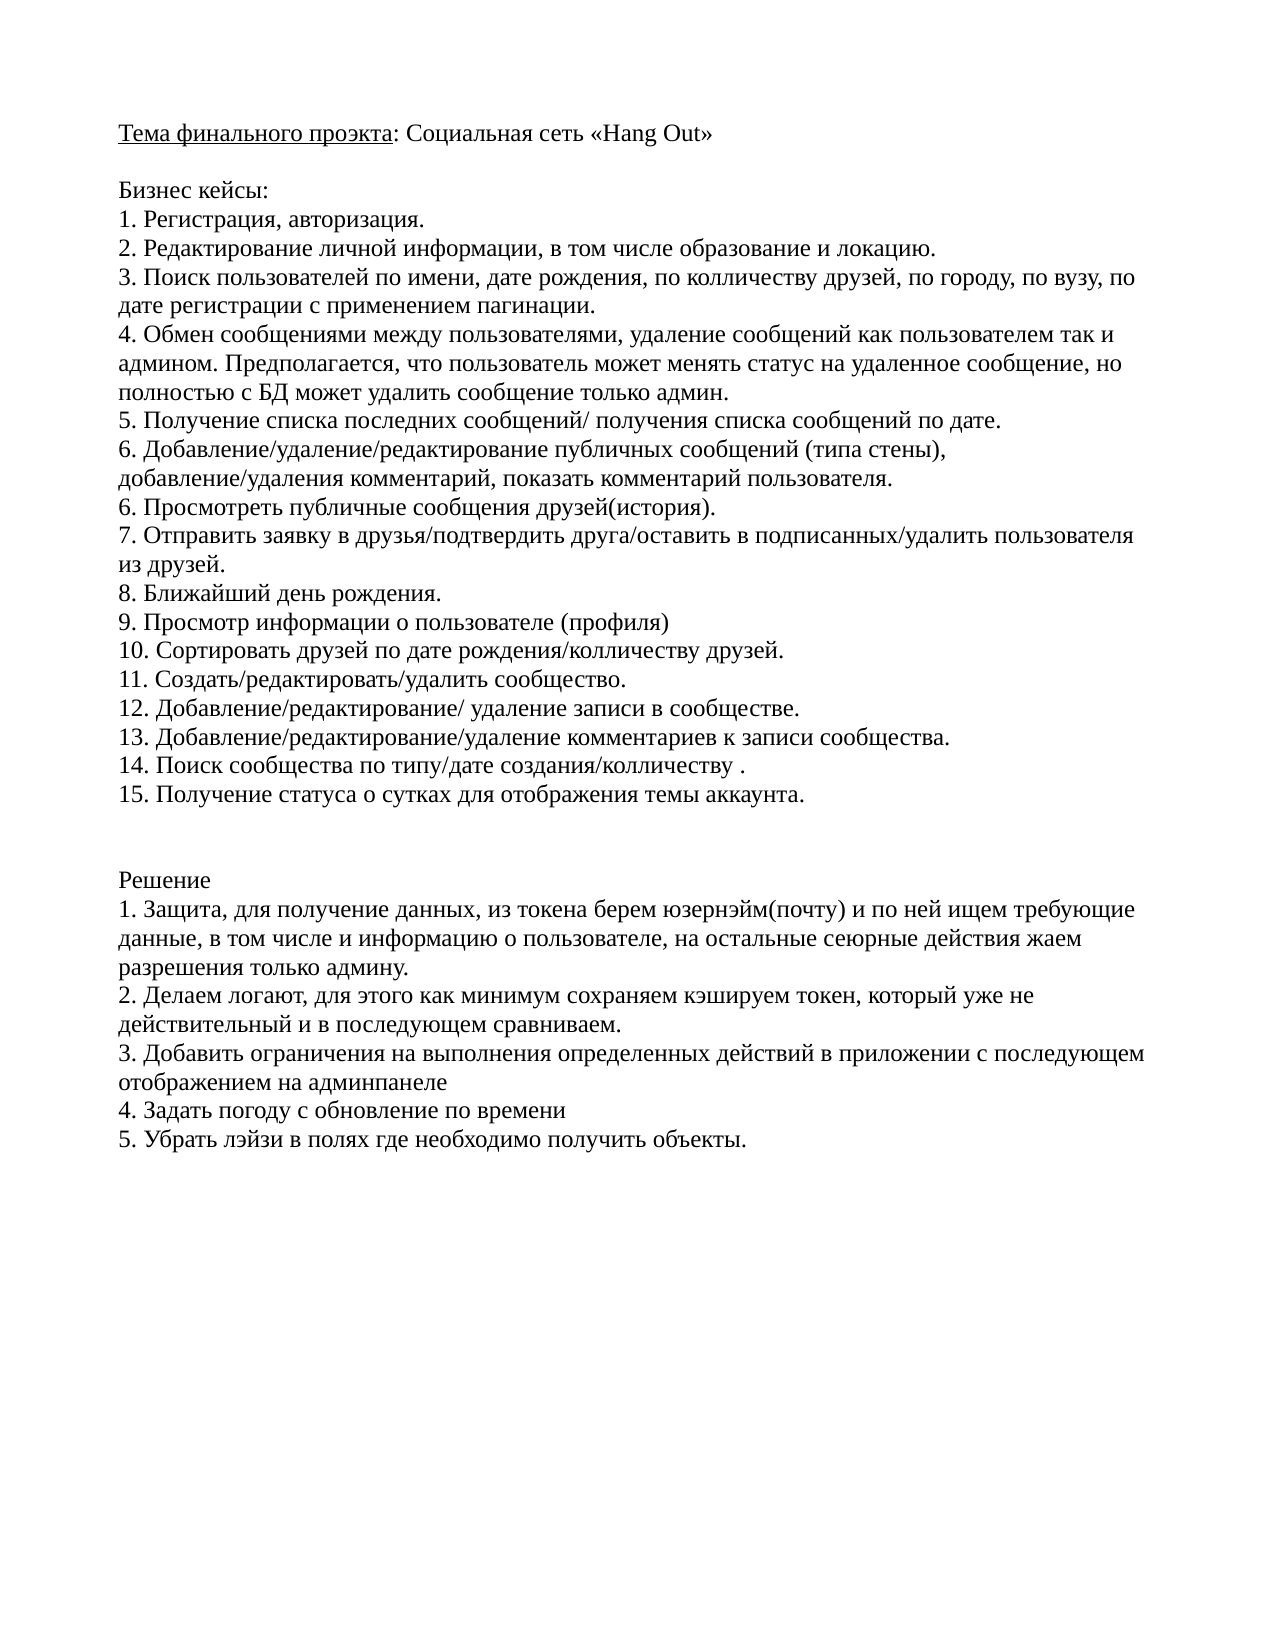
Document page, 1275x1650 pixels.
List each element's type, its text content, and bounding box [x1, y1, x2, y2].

text Бизнес кейсы: [118, 176, 1157, 204]
text 3. Добавить ограничения на выполнения определенных действий в приложении с последующем отображением на админпанеле [118, 1038, 1157, 1096]
text Решение [118, 866, 1157, 894]
text 5. Убрать лэйзи в полях где необходимо получить объекты. [118, 1124, 1157, 1153]
text Тема финального проэкта: Социальная сеть «Hang Out» [118, 118, 1157, 147]
text 4. Задать погоду с обновление по времени [118, 1096, 1157, 1124]
text 6. Добавление/удаление/редактирование публичных сообщений (типа стены), добавление/удаления комментарий, показать комментарий пользователя. [118, 434, 1157, 492]
text 4. Обмен сообщениями между пользователями, удаление сообщений как пользователем так и админом. Предполагается, что пользователь может менять статус на удаленное сообщение, но полностью с БД может удалить сообщение только админ. [118, 319, 1157, 406]
text 12. Добавление/редактирование/ удаление записи в сообществе. [118, 693, 1157, 722]
text 11. Создать/редактировать/удалить сообщество. [118, 664, 1157, 693]
text 7. Отправить заявку в друзья/подтвердить друга/оставить в подписанных/удалить пользователя из друзей. [118, 521, 1157, 578]
text 13. Добавление/редактирование/удаление комментариев к записи сообщества. [118, 722, 1157, 751]
text 6. Просмотреть публичные сообщения друзей(история). [118, 492, 1157, 521]
text 8. Ближайший день рождения. [118, 578, 1157, 607]
text 14. Поиск сообщества по типу/дате создания/колличеству . [118, 751, 1157, 779]
text 2. Редактирование личной информации, в том числе образование и локацию. [118, 233, 1157, 262]
text 15. Получение статуса о сутках для отображения темы аккаунта. [118, 779, 1157, 808]
text 1. Защита, для получение данных, из токена берем юзернэйм(почту) и по ней ищем требующие данные, в том числе и информацию о пользователе, на остальные сеюрные действия жаем разрешения только админу. [118, 894, 1157, 981]
text 1. Регистрация, авторизация. [118, 204, 1157, 233]
text 10. Сортировать друзей по дате рождения/колличеству друзей. [118, 636, 1157, 664]
text 3. Поиск пользователей по имени, дате рождения, по колличеству друзей, по городу, по вузу, по дате регистрации с применением пагинации. [118, 262, 1157, 319]
text 2. Делаем логают, для этого как минимум сохраняем кэшируем токен, который уже не действительный и в последующем сравниваем. [118, 981, 1157, 1038]
text 9. Просмотр информации о пользователе (профиля) [118, 607, 1157, 636]
text 5. Получение списка последних сообщений/ получения списка сообщений по дате. [118, 406, 1157, 434]
